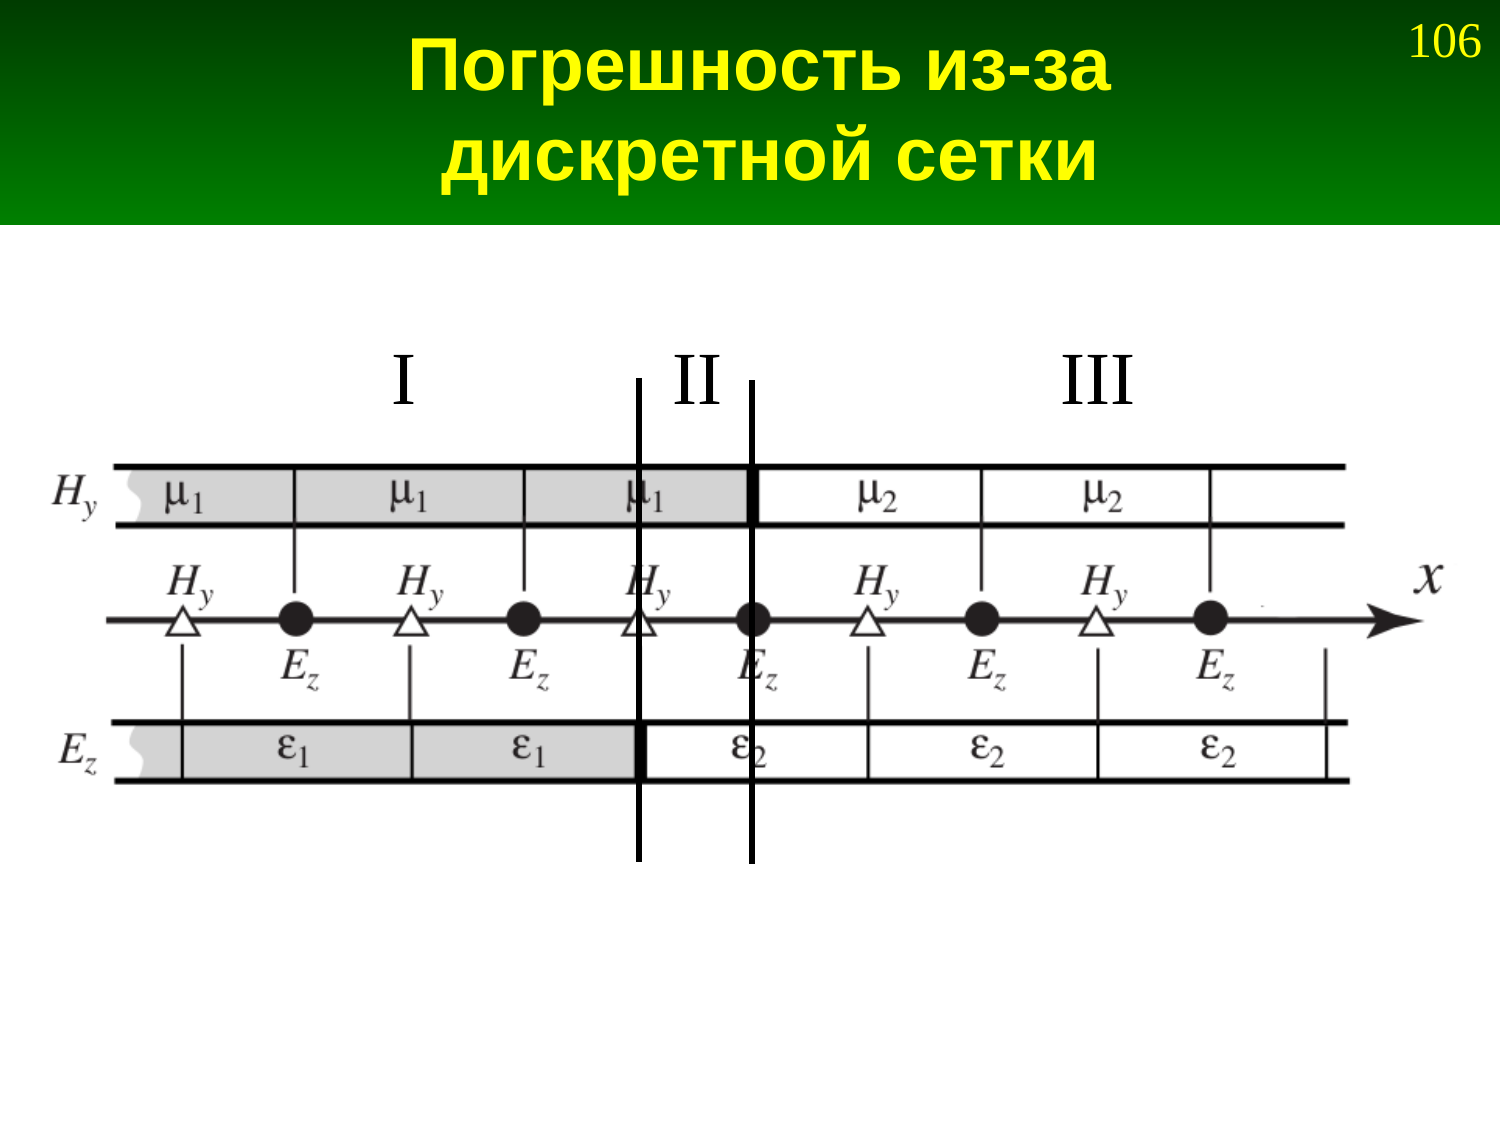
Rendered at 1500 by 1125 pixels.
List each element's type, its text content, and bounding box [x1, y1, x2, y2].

title Погрешность из-за дискретной сетки [100, 7, 1441, 204]
text_box I [376, 321, 432, 427]
text_box III [1045, 321, 1151, 427]
text_box II [657, 321, 738, 427]
picture [755, 436, 1465, 802]
picture [642, 436, 749, 802]
picture [35, 436, 636, 802]
